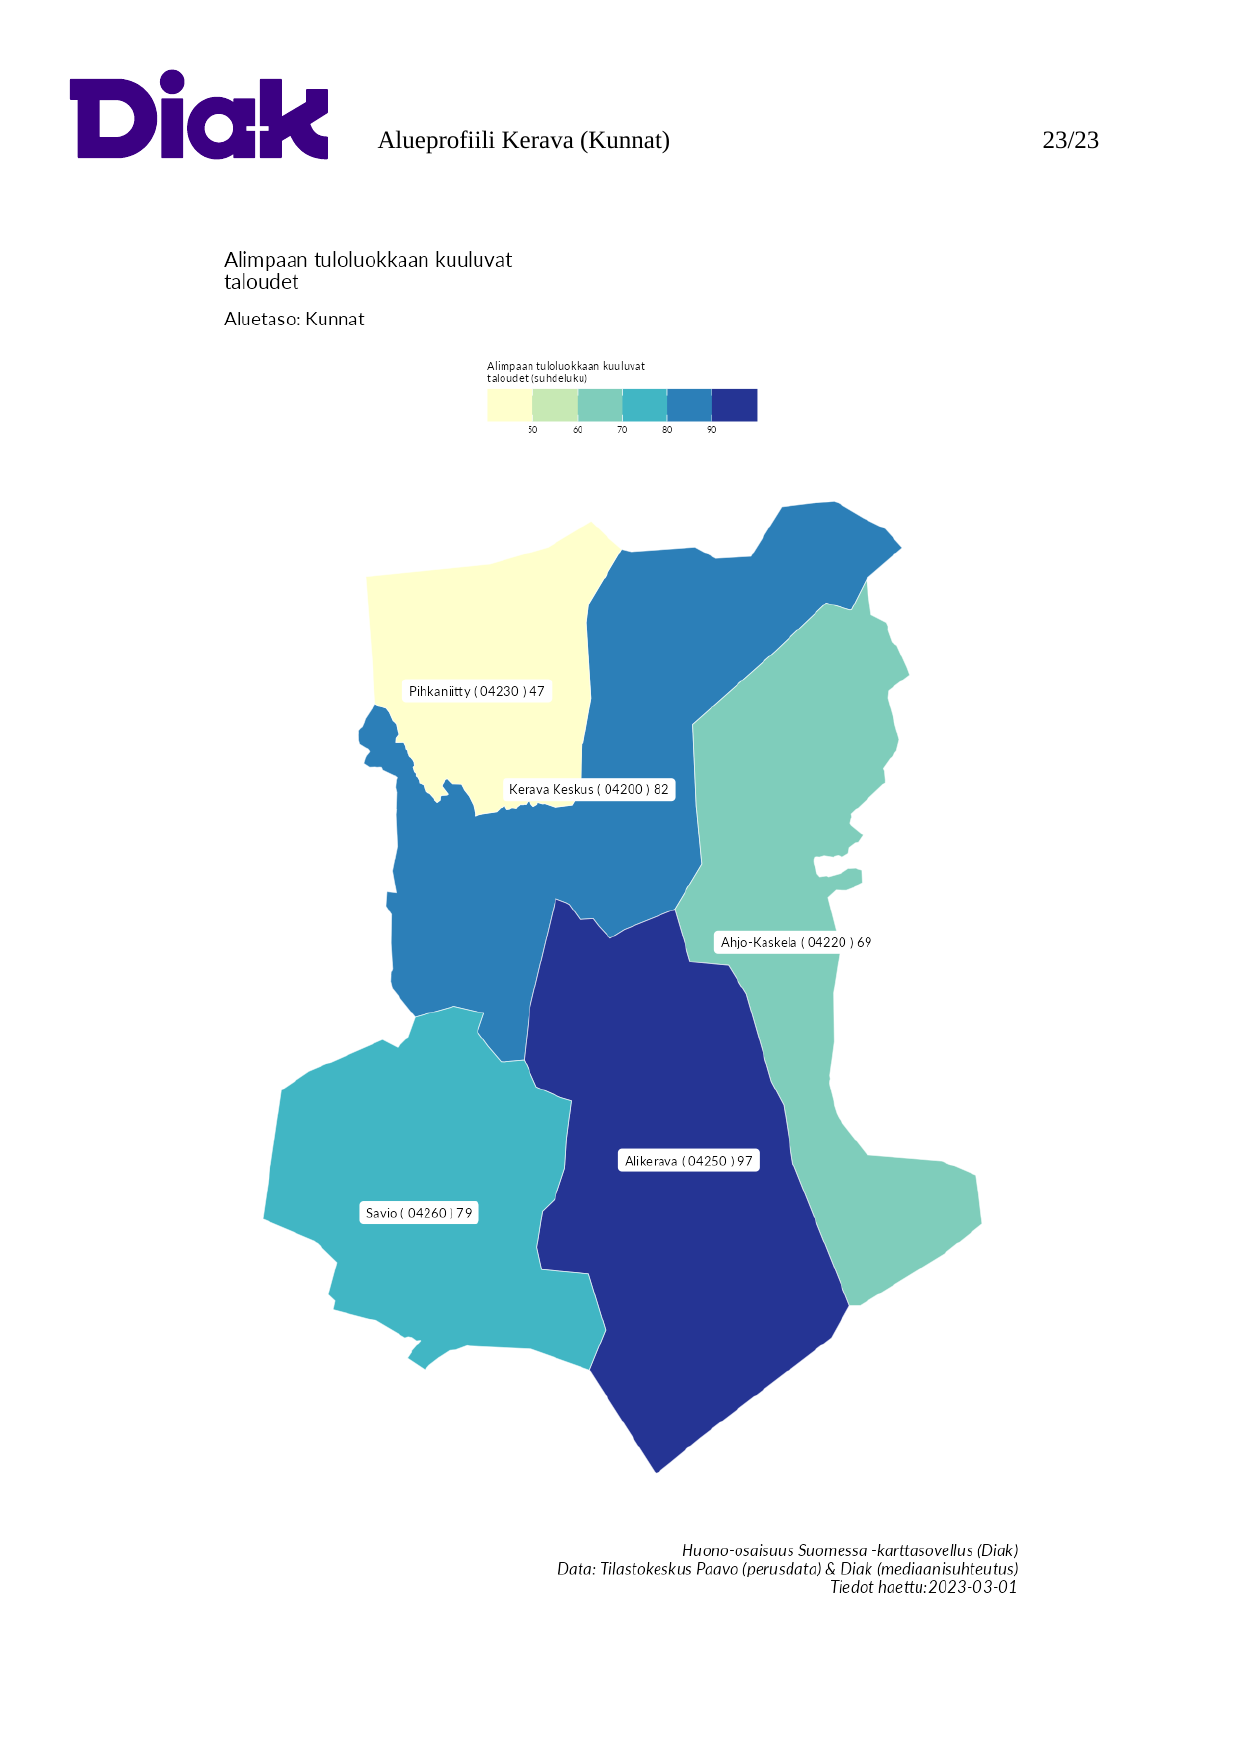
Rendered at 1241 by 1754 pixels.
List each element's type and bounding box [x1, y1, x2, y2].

picture [61, 196, 1179, 1651]
